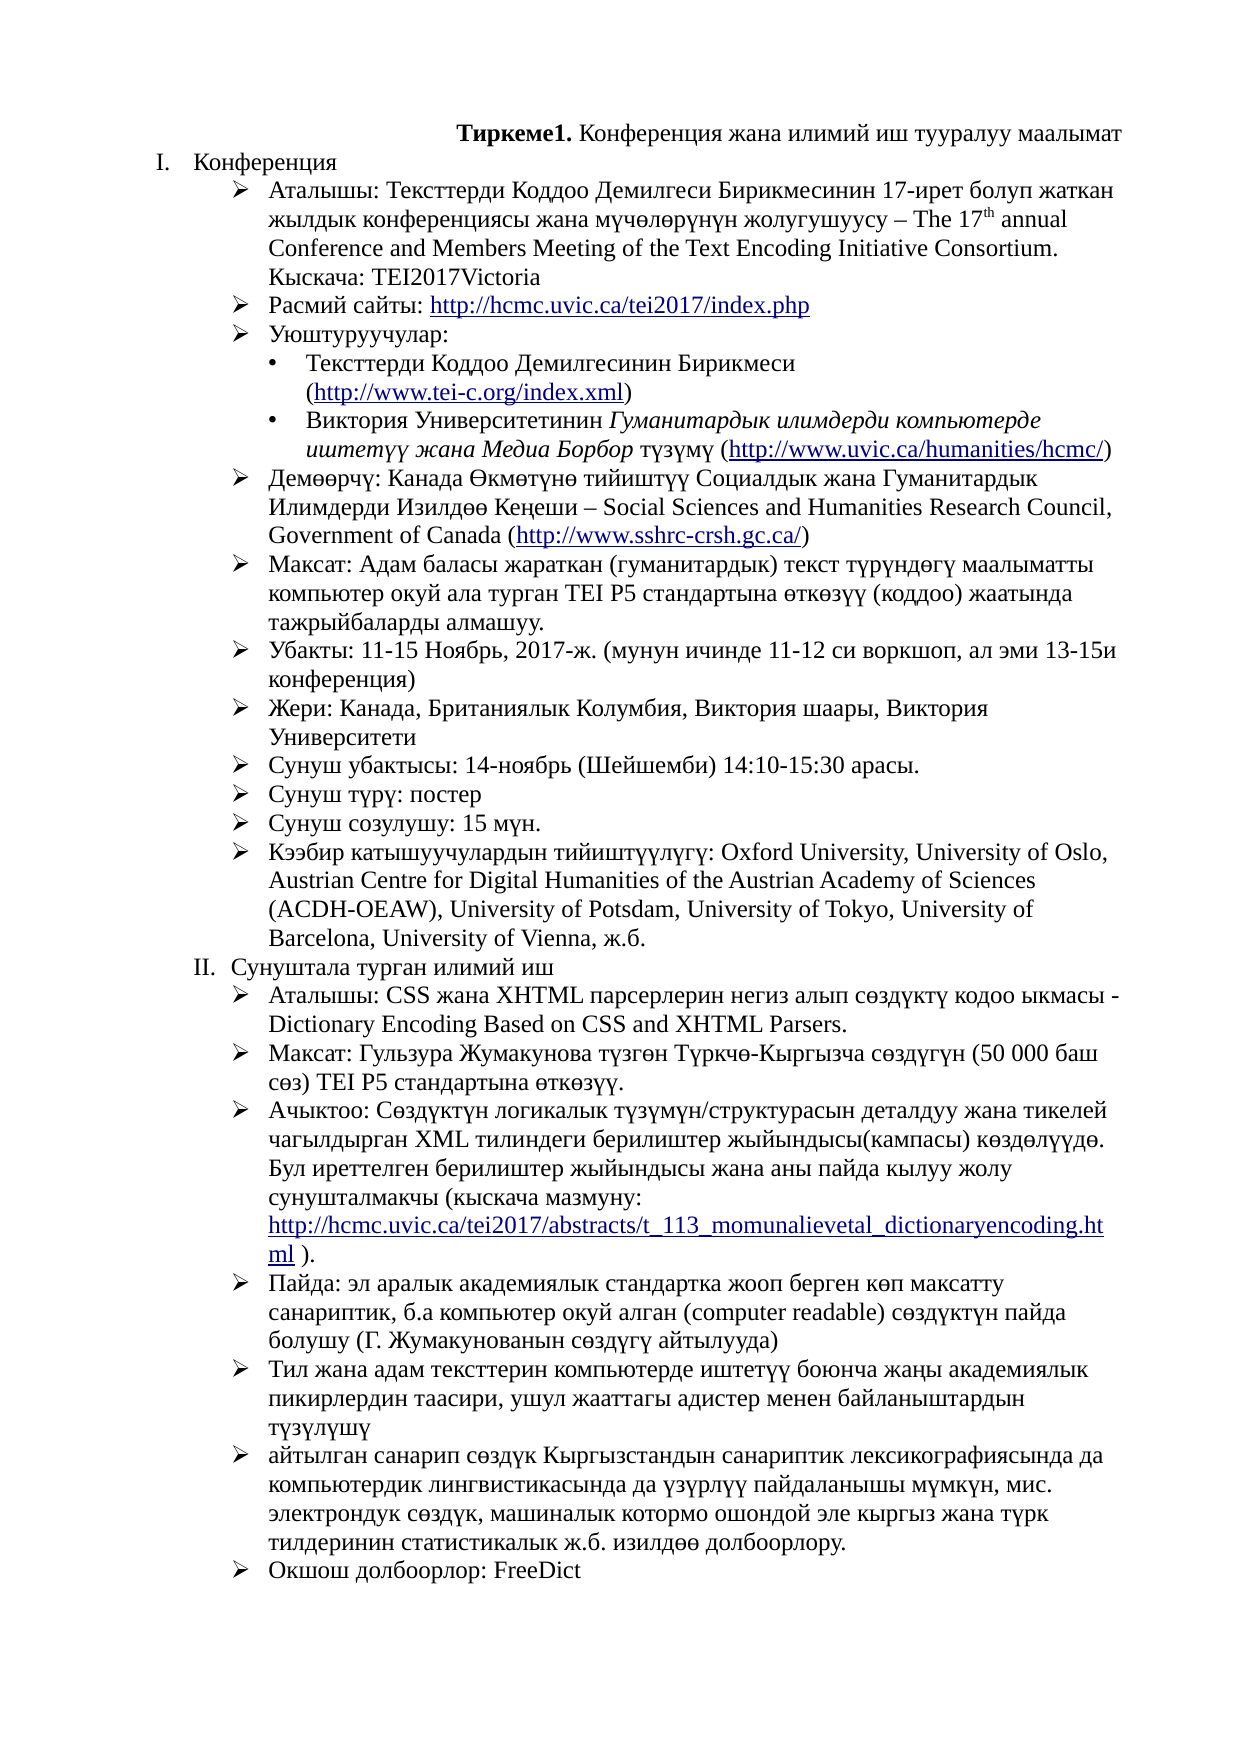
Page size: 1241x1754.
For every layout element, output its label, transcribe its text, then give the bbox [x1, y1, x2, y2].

list Демөөрчү: Канада Өкмөтүнө тийиштүү Социалдык жана Гуманитардык Илимдерди Изилдөө Кеңеши – Social Sciences and Humanities Research Council, Government of Canada (http://www.sshrc-crsh.gc.ca/) [231, 463, 1122, 549]
list Кээбир катышуучулардын тийиштүүлүгү: Oxford University, University of Oslo, Austrian Centre for Digital Humanities of the Austrian Academy of Sciences (ACDH-OEAW), University of Potsdam, University of Tokyo, University of Barcelona, University of Vienna, ж.б. [231, 837, 1122, 952]
list Сунуш убактысы: 14-ноябрь (Шейшемби) 14:10-15:30 арасы. [231, 751, 1122, 779]
list Максат: Адам баласы жараткан (гуманитардык) текст түрүндөгү маалыматты компьютер окуй ала турган TEI P5 стандартына өткөзүү (коддоо) жаатында тажрыйбаларды алмашуу. [231, 549, 1122, 636]
list Тексттерди Коддоо Демилгесинин Бирикмеси (http://www.tei-c.org/index.xml) [268, 348, 1122, 406]
list Убакты: 11-15 Ноябрь, 2017-ж. (мунун ичинде 11-12 си воркшоп, ал эми 13-15и конференция) [231, 636, 1122, 693]
list Аталышы: CSS жана XHTML парсерлерин негиз алып сөздүктү кодоо ыкмасы - Dictionary Encoding Based on CSS and XHTML Parsers. [231, 981, 1122, 1038]
list Сунуш созулушу: 15 мүн. [231, 808, 1122, 837]
list Пайда: эл аралык академиялык стандартка жооп берген көп максатту санариптик, б.а компьютер окуй алган (computer readable) сөздүктүн пайда болушу (Г. Жумакунованын сөздүгү айтылууда) [231, 1268, 1122, 1354]
list Сунуштала турган илимий иш [193, 952, 1122, 981]
list Расмий сайты: http://hcmc.uvic.ca/tei2017/index.php [231, 291, 1122, 319]
list Уюштуруучулар: [231, 319, 1122, 348]
list айтылган санарип сөздүк Кыргызстандын санариптик лексикографиясында да компьютердик лингвистикасында да үзүрлүү пайдаланышы мүмкүн, мис. электрондук сөздүк, машиналык котормо ошондой эле кыргыз жана түрк тилдеринин статистикалык ж.б. изилдөө долбоорлору. [231, 1441, 1122, 1556]
list Аталышы: Тексттерди Коддоо Демилгеси Бирикмесинин 17-ирет болуп жаткан жылдык конференциясы жана мүчөлөрүнүн жолугушуусу – The 17th annual Conference and Members Meeting of the Text Encoding Initiative Consortium. Кыскача: TEI2017Victoria [231, 176, 1122, 291]
list Виктория Университетинин Гуманитардык илимдерди компьютерде иштетүү жана Медиа Борбор түзүмү (http://www.uvic.ca/humanities/hcmc/) [268, 406, 1122, 463]
list Ачыктоо: Сөздүктүн логикалык түзүмүн/структурасын деталдуу жана тикелей чагылдырган XML тилиндеги берилиштер жыйындысы(кампасы) көздөлүүдө. Бул иреттелген берилиштер жыйындысы жана аны пайда кылуу жолу сунушталмакчы (кыскача мазмуну: http://hcmc.uvic.ca/tei2017/abstracts/t_113_momunalievetal_dictionaryencoding.html ). [231, 1096, 1122, 1268]
list Сунуш түрү: постер [231, 779, 1122, 808]
list Максат: Гульзура Жумакунова түзгөн Түркчө-Кыргызча сөздүгүн (50 000 баш сөз) TEI P5 стандартына өткөзүү. [231, 1038, 1122, 1096]
list Жери: Канада, Британиялык Колумбия, Виктория шаары, Виктория Университети [231, 693, 1122, 751]
text Тиркеме1. Конференция жана илимий иш тууралуу маалымат [118, 118, 1122, 147]
list Тил жана адам тексттерин компьютерде иштетүү боюнча жаңы академиялык пикирлердин таасири, ушул жааттагы адистер менен байланыштардын түзүлүшү [231, 1354, 1122, 1441]
list Окшош долбоорлор: FreeDict [231, 1556, 1122, 1584]
list Конференция [156, 147, 1122, 176]
